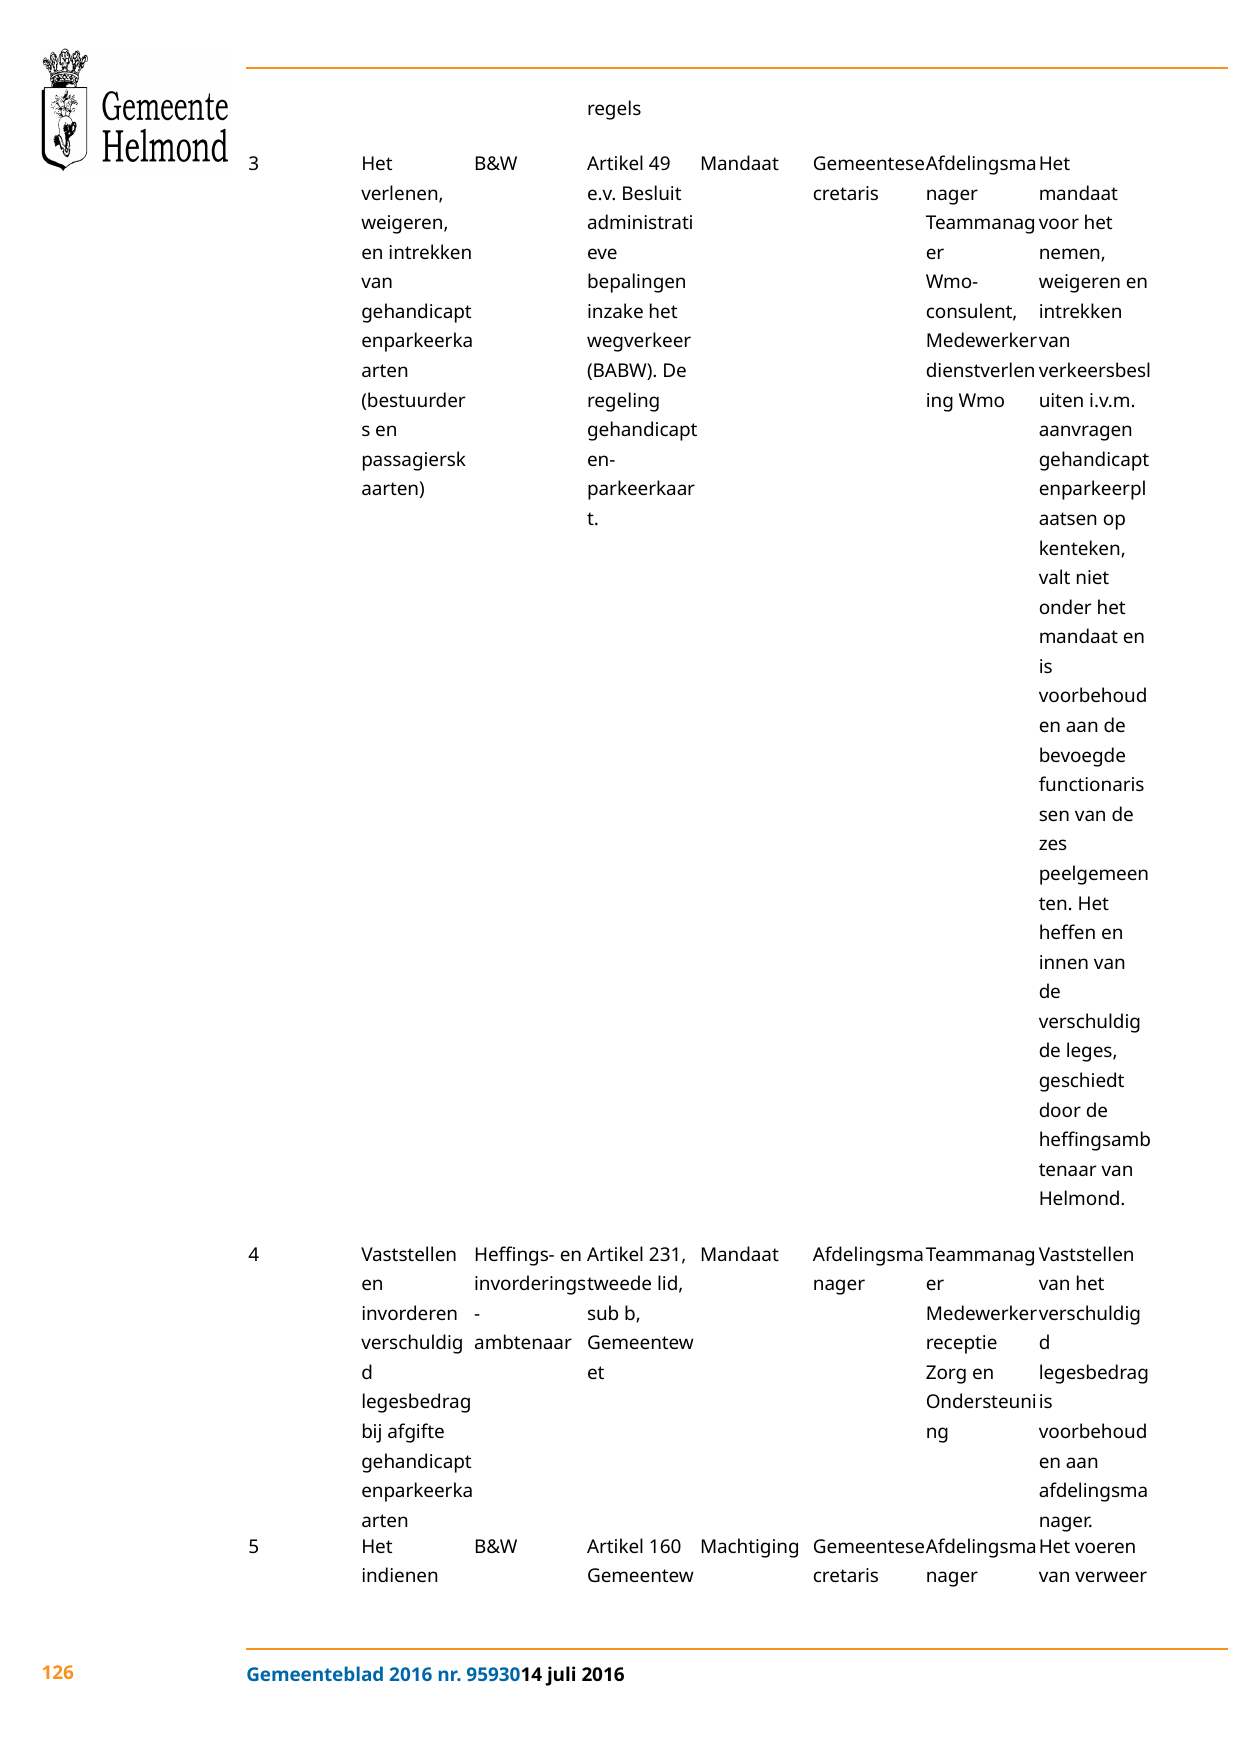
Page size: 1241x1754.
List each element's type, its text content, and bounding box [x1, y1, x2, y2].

table_cell Het indienen [361, 1533, 474, 1588]
table_cell [1039, 95, 1152, 150]
table_cell Artikel 160 Gemeentew [587, 1533, 700, 1588]
table_cell [248, 95, 361, 150]
table_cell Heffings- en invorderings- ambtenaar [474, 1241, 587, 1533]
table_cell 5 [248, 1533, 361, 1588]
table_cell Het verlenen, weigeren, en intrekken van gehandicaptenparkeerkaarten (bestuurders en passagierskaarten) [361, 150, 474, 1241]
table_cell B&W [474, 1533, 587, 1588]
table_cell [700, 95, 813, 150]
table_cell Gemeentesecretaris [813, 150, 926, 1241]
table_cell Afdelingsmanager Teammanager Wmo-consulent, Medewerker dienstverlening Wmo [926, 150, 1038, 1241]
table_cell Vaststellen en invorderen verschuldigd legesbedrag bij afgifte gehandicaptenparkeerkaarten [361, 1241, 474, 1533]
table_cell [926, 95, 1038, 150]
table_cell Machtiging [700, 1533, 813, 1588]
picture [41, 47, 231, 172]
table_cell Teammanager Medewerker receptie Zorg en Ondersteuning [926, 1241, 1038, 1533]
table_cell Afdelingsmanager [813, 1241, 926, 1533]
table_cell 3 [248, 150, 361, 1241]
table_cell B&W [474, 150, 587, 1241]
table_cell Artikel 49 e.v. Besluit administratieve bepalingen inzake het wegverkeer (BABW). De regeling gehandicapten- parkeerkaart. [587, 150, 700, 1241]
table_cell Artikel 231, tweede lid, sub b, Gemeentewet [587, 1241, 700, 1533]
table_cell regels [587, 95, 700, 150]
table_cell Het mandaat voor het nemen, weigeren en intrekken van verkeersbesluiten i.v.m. aanvragen gehandicaptenparkeerplaatsen op kenteken, valt niet onder het mandaat en is voorbehouden aan de bevoegde functionarissen van de zes peelgemeenten. Het heffen en innen van de verschuldigde leges, geschiedt door de heffingsambtenaar van Helmond. [1039, 150, 1152, 1241]
table_cell [361, 95, 474, 150]
table_cell Mandaat [700, 1241, 813, 1533]
table_cell Vaststellen van het verschuldigd legesbedrag is voorbehouden aan afdelingsmanager. [1039, 1241, 1152, 1533]
table_cell 4 [248, 1241, 361, 1533]
table_cell Afdelingsmanager [926, 1533, 1038, 1588]
table_cell Mandaat [700, 150, 813, 1241]
table_cell [813, 95, 926, 150]
table_cell [474, 95, 587, 150]
table_cell Het voeren van verweer [1039, 1533, 1152, 1588]
table_cell Gemeentesecretaris [813, 1533, 926, 1588]
